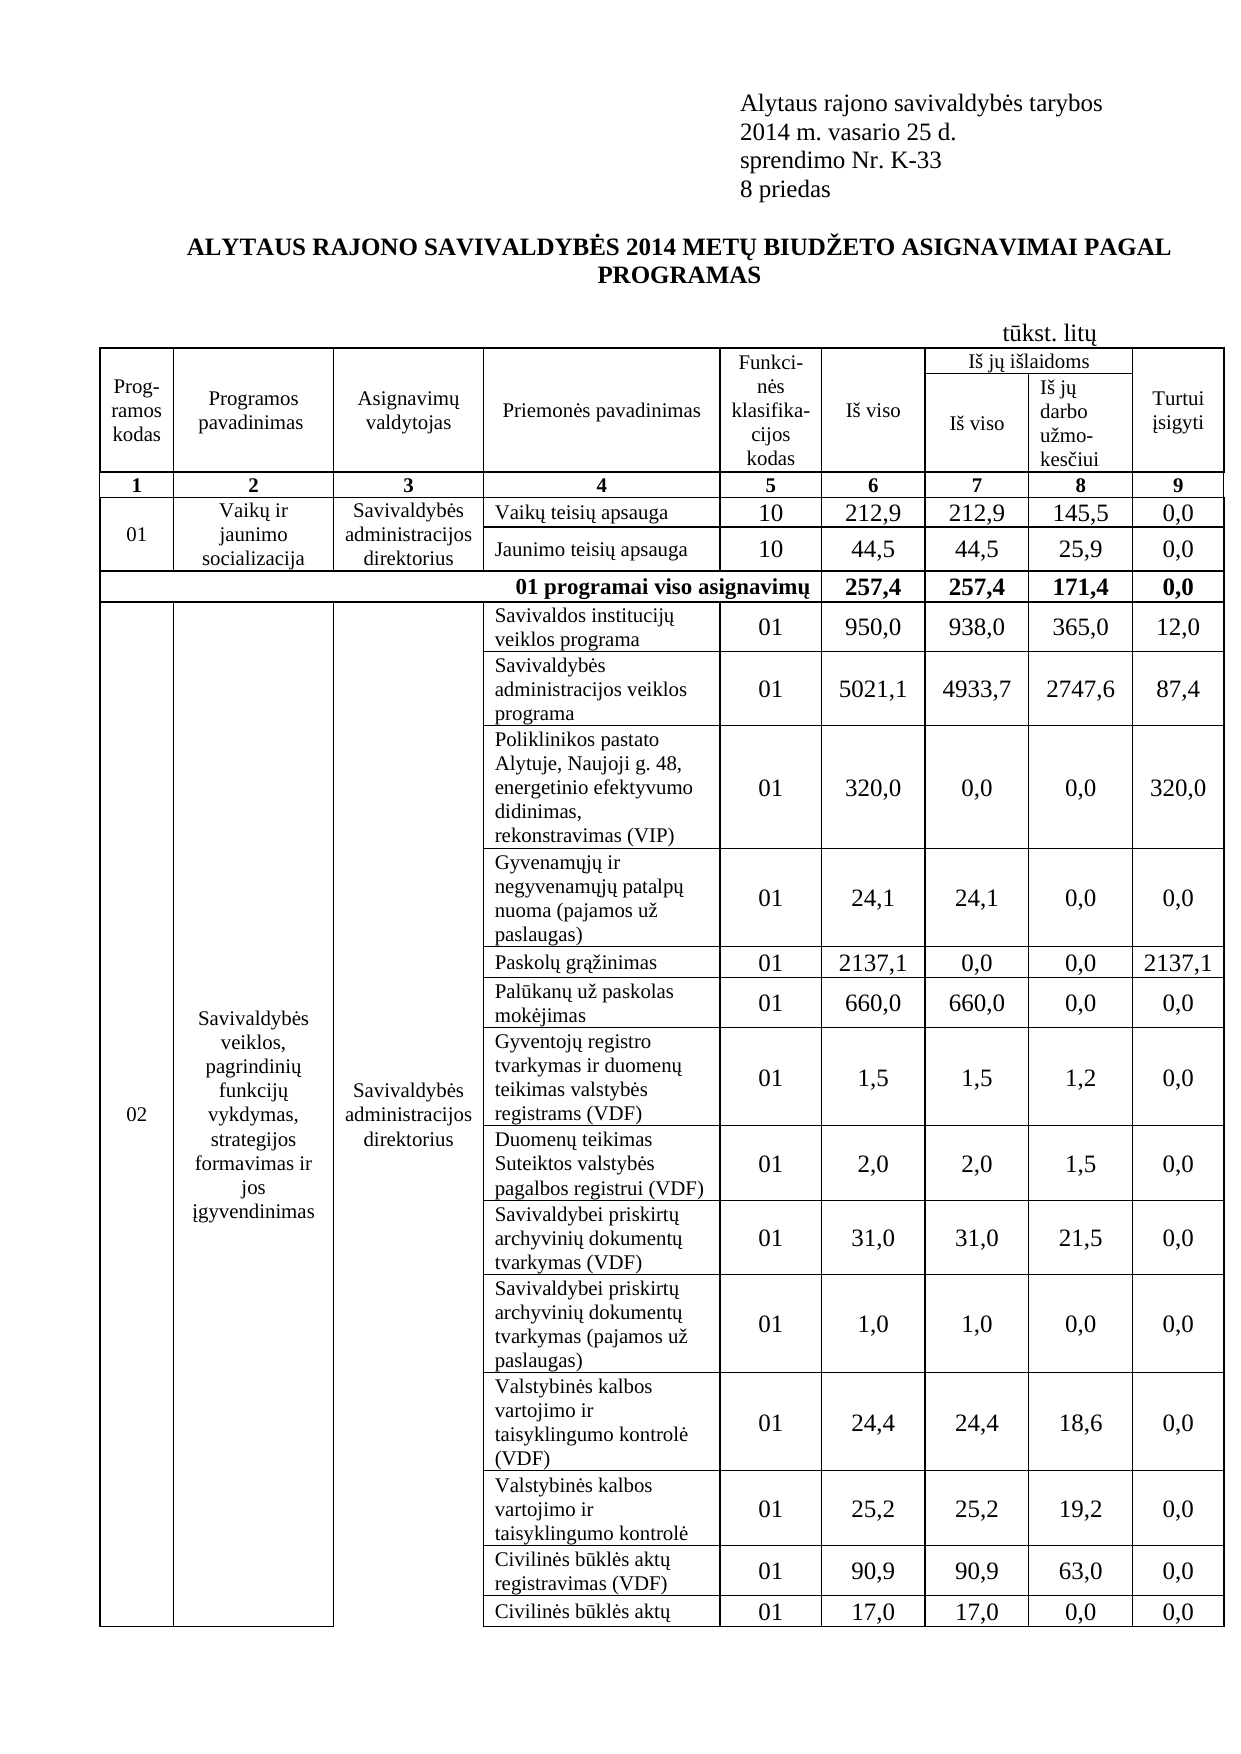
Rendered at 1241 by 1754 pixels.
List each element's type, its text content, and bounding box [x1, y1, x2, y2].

table_cell 24,4 [926, 1373, 1028, 1470]
table_cell 01 [721, 849, 821, 946]
table_cell 0,0 [1133, 1471, 1223, 1545]
table_header Priemonės pavadinimas [484, 349, 719, 471]
table_cell 01 [721, 1596, 821, 1626]
table_cell 4933,7 [926, 652, 1028, 725]
table_cell 2137,1 [822, 947, 924, 977]
table_cell 2,0 [822, 1126, 924, 1199]
table_cell Gyvenamųjų ir negyvenamųjų patalpų nuoma (pajamos už paslaugas) [484, 849, 719, 946]
table_cell Savivaldybės administracijos direktorius [334, 603, 483, 1626]
table_cell 01 [721, 1373, 821, 1470]
table_cell Vaikų teisių apsauga [484, 498, 719, 526]
table_cell 9 [1133, 473, 1223, 497]
table_cell 01 [101, 498, 173, 570]
table_cell 1,5 [822, 1028, 924, 1125]
table_cell Vaikų ir jaunimo socializacija [174, 498, 333, 570]
table_cell 17,0 [822, 1596, 924, 1626]
table_cell 0,0 [1133, 1028, 1223, 1125]
table_cell 7 [926, 473, 1028, 497]
table_cell 660,0 [822, 978, 924, 1027]
table_cell 257,4 [926, 572, 1028, 601]
table_cell 0,0 [1029, 947, 1132, 977]
table_cell 0,0 [926, 726, 1028, 847]
table_header Prog-ramos kodas [101, 349, 173, 471]
table_cell 02 [101, 603, 173, 1626]
table_cell Poliklinikos pastato Alytuje, Naujoji g. 48, energetinio efektyvumo didinimas, rekonstravimas (VIP) [484, 726, 719, 847]
table_cell 1,5 [926, 1028, 1028, 1125]
table_cell 1,2 [1029, 1028, 1132, 1125]
table_cell 257,4 [822, 572, 924, 601]
table_header Iš jų išlaidoms [926, 349, 1132, 373]
table_cell 01 [721, 947, 821, 977]
text ALYTAUS RAJONO SAVIVALDYBĖS 2014 METŲ BIUDŽETO ASIGNAVIMAI PAGAL PROGRAMAS [177, 232, 1181, 289]
table_cell 1,5 [1029, 1126, 1132, 1199]
table_cell Savivaldybės administracijos veiklos programa [484, 652, 719, 725]
table_cell 365,0 [1029, 603, 1132, 651]
table_cell 44,5 [926, 528, 1028, 570]
table_cell Valstybinės kalbos vartojimo ir taisyklingumo kontrolė (VDF) [484, 1373, 719, 1470]
table_cell Savivaldybės administracijos direktorius [334, 498, 483, 570]
table_cell Savivaldybei priskirtų archyvinių dokumentų tvarkymas (VDF) [484, 1201, 719, 1274]
table_cell 212,9 [926, 498, 1028, 526]
table_cell Civilinės būklės aktų registravimas (VDF) [484, 1546, 719, 1595]
table_cell 212,9 [822, 498, 924, 526]
table_cell 0,0 [1029, 1275, 1132, 1372]
table_cell 8 [1029, 473, 1132, 497]
table_cell 01 [721, 1201, 821, 1274]
table_cell Iš jų darbo užmo-kesčiui [1029, 374, 1132, 471]
table_cell 938,0 [926, 603, 1028, 651]
table_header Asignavimų valdytojas [334, 349, 483, 471]
table_cell Civilinės būklės aktų [484, 1596, 719, 1626]
table_cell 145,5 [1029, 498, 1132, 526]
table_cell 2,0 [926, 1126, 1028, 1199]
table_cell 0,0 [1133, 498, 1223, 526]
table_cell 01 [721, 1126, 821, 1199]
table_cell 0,0 [1029, 849, 1132, 946]
table_cell 0,0 [926, 947, 1028, 977]
table_cell 0,0 [1133, 1596, 1223, 1626]
table_cell 01 [721, 652, 821, 725]
text 2014 m. vasario 25 d. [177, 117, 1181, 145]
table_cell 1,0 [822, 1275, 924, 1372]
table_cell 10 [721, 528, 821, 570]
table_cell Palūkanų už paskolas mokėjimas [484, 978, 719, 1027]
table_cell 5021,1 [822, 652, 924, 725]
table_cell 0,0 [1133, 1201, 1223, 1274]
table_cell 90,9 [926, 1546, 1028, 1595]
table_cell Duomenų teikimas Suteiktos valstybės pagalbos registrui (VDF) [484, 1126, 719, 1199]
table_cell 10 [721, 498, 821, 526]
table_cell 6 [822, 473, 924, 497]
table_cell 24,1 [822, 849, 924, 946]
table_cell 17,0 [926, 1596, 1028, 1626]
table_cell 3 [334, 473, 483, 497]
table_cell 90,9 [822, 1546, 924, 1595]
table_cell 0,0 [1133, 1373, 1223, 1470]
table_cell 0,0 [1133, 978, 1223, 1027]
table_cell 950,0 [822, 603, 924, 651]
table_cell Savivaldybei priskirtų archyvinių dokumentų tvarkymas (pajamos už paslaugas) [484, 1275, 719, 1372]
table_cell 63,0 [1029, 1546, 1132, 1595]
table_cell 0,0 [1029, 1596, 1132, 1626]
table_cell 0,0 [1029, 978, 1132, 1027]
table_cell 24,4 [822, 1373, 924, 1470]
table_cell Iš viso [926, 374, 1028, 471]
table_cell 18,6 [1029, 1373, 1132, 1470]
table_cell Gyventojų registro tvarkymas ir duomenų teikimas valstybės registrams (VDF) [484, 1028, 719, 1125]
table_cell 12,0 [1133, 603, 1223, 651]
table_cell 2137,1 [1133, 947, 1223, 977]
table_cell 5 [721, 473, 821, 497]
table_cell Savivaldos institucijų veiklos programa [484, 603, 719, 651]
table_cell 0,0 [1133, 1275, 1223, 1372]
table_cell 320,0 [1133, 726, 1223, 847]
table_cell 01 [721, 1028, 821, 1125]
table_cell 24,1 [926, 849, 1028, 946]
table_cell 01 [721, 603, 821, 651]
table_cell 01 [721, 1471, 821, 1545]
table_cell 21,5 [1029, 1201, 1132, 1274]
table_cell 0,0 [1133, 1546, 1223, 1595]
table_cell 0,0 [1133, 1126, 1223, 1199]
table_cell 0,0 [1133, 572, 1223, 601]
text tūkst. litų [177, 318, 1181, 347]
table_cell 660,0 [926, 978, 1028, 1027]
table_cell 1,0 [926, 1275, 1028, 1372]
text Alytaus rajono savivaldybės tarybos [177, 88, 1181, 117]
table_cell 19,2 [1029, 1471, 1132, 1545]
table_header Programos pavadinimas [174, 349, 333, 471]
table_cell Jaunimo teisių apsauga [484, 528, 719, 570]
table_cell Valstybinės kalbos vartojimo ir taisyklingumo kontrolė [484, 1471, 719, 1545]
table_header Funkci-nės klasifika-cijos kodas [721, 349, 821, 471]
table_cell 25,2 [926, 1471, 1028, 1545]
table_cell 320,0 [822, 726, 924, 847]
table_cell 4 [484, 473, 719, 497]
table_cell 0,0 [1133, 528, 1223, 570]
table_cell 44,5 [822, 528, 924, 570]
table_cell 171,4 [1029, 572, 1132, 601]
table_cell Savivaldybės veiklos, pagrindinių funkcijų vykdymas, strategijos formavimas ir jos įgyvendinimas [174, 603, 333, 1626]
text sprendimo Nr. K-33 [177, 145, 1181, 174]
table_cell 0,0 [1029, 726, 1132, 847]
table_cell Paskolų grąžinimas [484, 947, 719, 977]
table_cell 01 programai viso asignavimų [101, 572, 821, 601]
table_cell 31,0 [822, 1201, 924, 1274]
table_header Iš viso [822, 349, 924, 471]
table_cell 87,4 [1133, 652, 1223, 725]
table_cell 2747,6 [1029, 652, 1132, 725]
table_cell 2 [174, 473, 333, 497]
table_cell 0,0 [1133, 849, 1223, 946]
table_cell 25,2 [822, 1471, 924, 1545]
table_cell 01 [721, 726, 821, 847]
table_cell 1 [100, 473, 173, 497]
table_cell 31,0 [926, 1201, 1028, 1274]
table_header Turtui įsigyti [1133, 349, 1223, 471]
table_cell 01 [721, 1275, 821, 1372]
text 8 priedas [177, 174, 1181, 203]
table_cell 01 [721, 1546, 821, 1595]
table_cell 01 [721, 978, 821, 1027]
table_cell 25,9 [1029, 528, 1132, 570]
